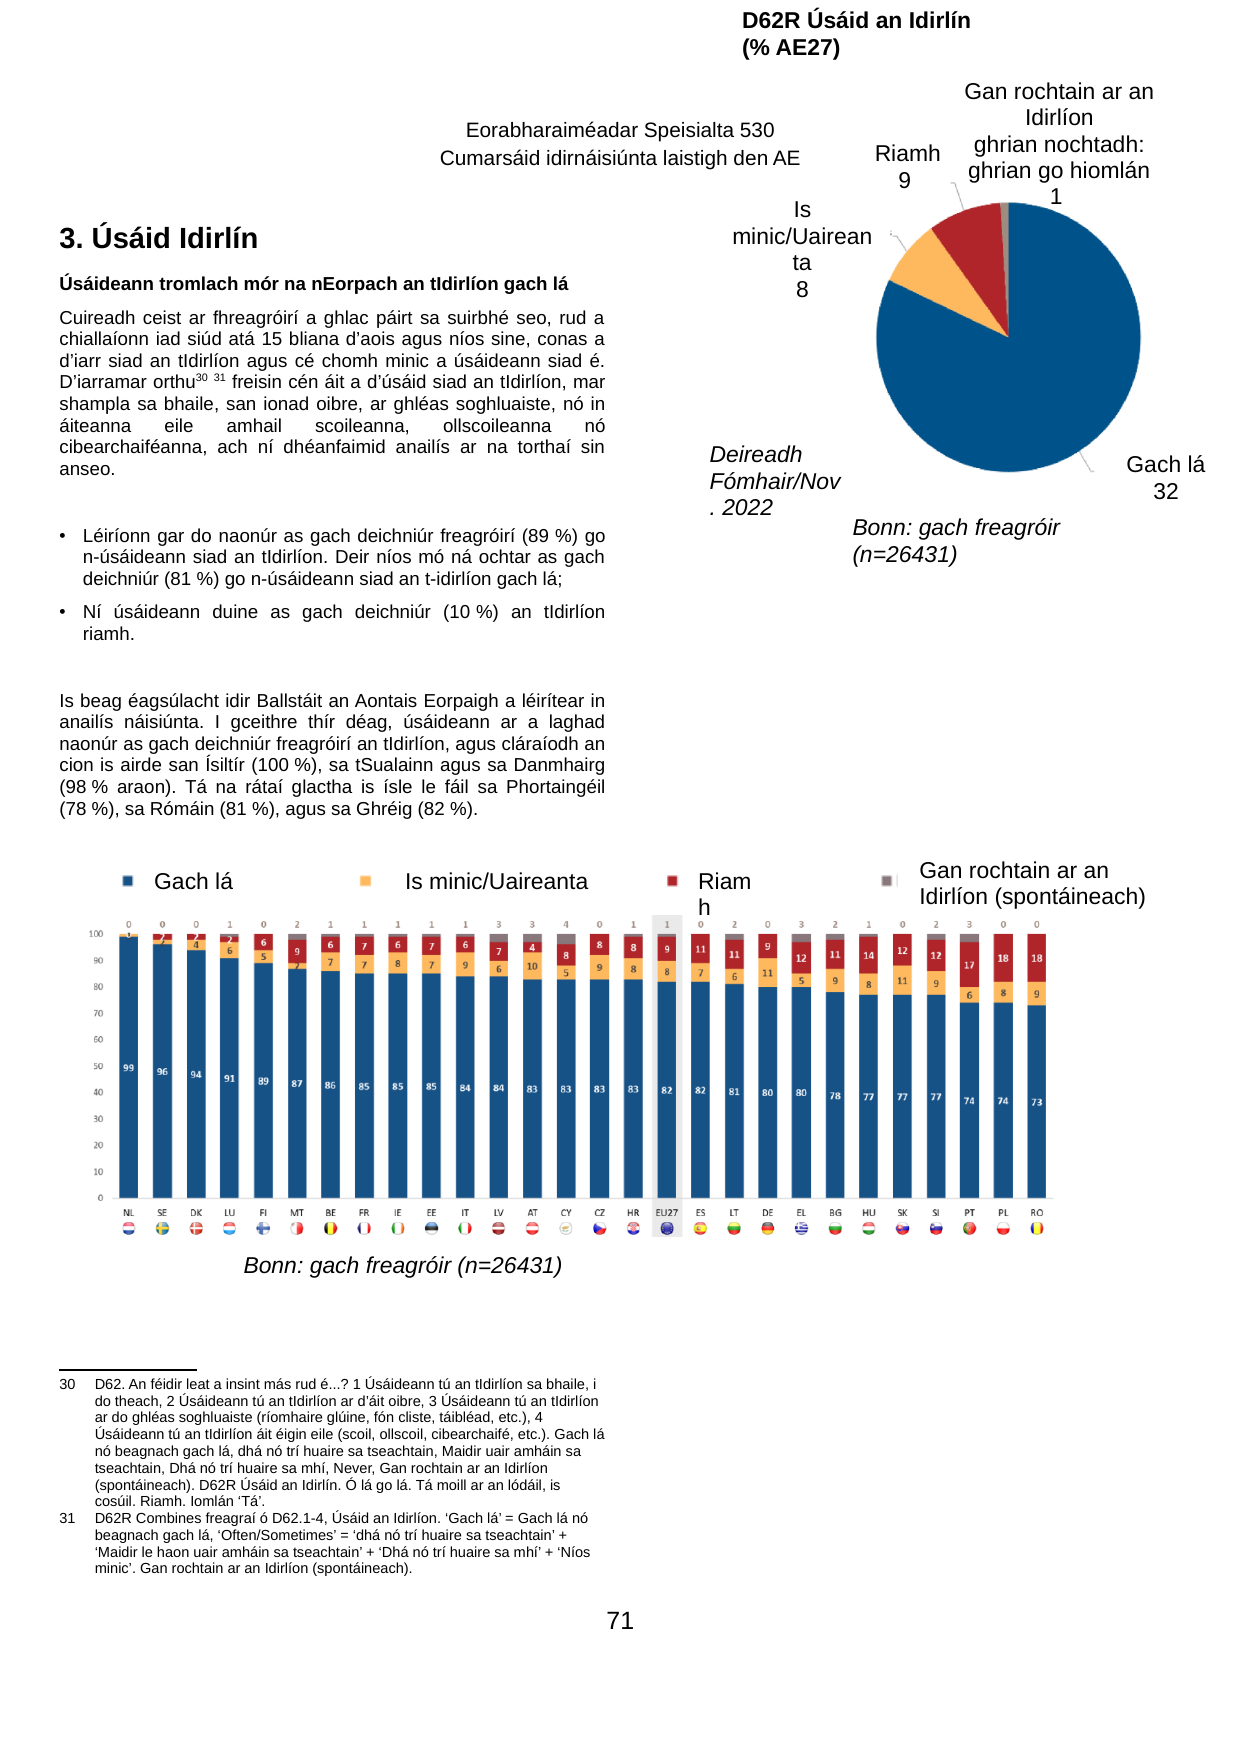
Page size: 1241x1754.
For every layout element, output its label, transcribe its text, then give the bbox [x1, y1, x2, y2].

text Úsáideann tromlach mór na nEorpach an tIdirlíon gach lá [59, 273, 605, 295]
picture [870, 172, 1144, 475]
text D62. An féidir leat a insint más rud é...? 1 Úsáideann tú an tIdirlíon sa bhaile, i do theach, 2 Úsáideann tú an tIdirlíon ar d’áit oibre, 3 Úsáideann tú an tIdirlíon ar do ghléas soghluaiste (ríomhaire glúine, fón cliste, táibléad, etc.), 4 Úsáideann tú an tIdirlíon áit éigin eile (scoil, ollscoil, cibearchaifé, etc.). Gach lá nó beagnach gach lá, dhá nó trí huaire sa tseachtain, Maidir uair amháin sa tseachtain, Dhá nó trí huaire sa mhí, Never, Gan rochtain ar an Idirlíon (spontáineach). D62R Úsáid an Idirlín. Ó lá go lá. Tá moill ar an lódáil, is cosúil. Riamh. Iomlán ‘Tá’. [59, 1376, 605, 1510]
picture [901, 174, 907, 181]
picture [105, 860, 898, 901]
list Ní úsáideann duine as gach deichniúr (10 %) an tIdirlíon riamh. [59, 601, 605, 644]
text Is beag éagsúlacht idir Ballstáit an Aontais Eorpaigh a léirítear in anailís náisiúnta. I gceithre thír déag, úsáideann ar a laghad naonúr as gach deichniúr freagróirí an tIdirlíon, agus cláraíodh an cion is airde san Ísiltír (100 %), sa tSualainn agus sa Danmhairg (98 % araon). Tá na rátaí glactha is ísle le fáil sa Phortaingéil (78 %), sa Rómáin (81 %), agus sa Ghréig (82 %). [59, 689, 605, 819]
list Léiríonn gar do naonúr as gach deichniúr freagróirí (89 %) go n-úsáideann siad an tIdirlíon. Deir níos mó ná ochtar as gach deichniúr (81 %) go n-úsáideann siad an t-idirlíon gach lá; [59, 524, 605, 589]
picture [80, 915, 1060, 1237]
subtitle 3. Úsáid Idirlín [59, 221, 605, 255]
text D62R Combines freagraí ó D62.1-4, Úsáid an Idirlíon. ‘Gach lá’ = Gach lá nó beagnach gach lá, ‘Often/Sometimes’ = ‘dhá nó trí huaire sa tseachtain’ + ‘Maidir le haon uair amháin sa tseachtain’ + ‘Dhá nó trí huaire sa mhí’ + ‘Níos minic’. Gan rochtain ar an Idirlíon (spontáineach). [59, 1510, 605, 1577]
text Cuireadh ceist ar fhreagróirí a ghlac páirt sa suirbhé seo, rud a chiallaíonn iad siúd atá 15 bliana d’aois agus níos sine, conas a d’iarr siad an tIdirlíon agus cé chomh minic a úsáideann siad é. D’iarramar orthu freisin cén áit a d’úsáid siad an tIdirlíon, mar shampla sa bhaile, san ionad oibre, ar ghléas soghluaiste, nó in áiteanna eile amhail scoileanna, ollscoileanna nó cibearchaiféanna, ach ní dhéanfaimid anailís ar na torthaí sin anseo. [59, 307, 605, 479]
